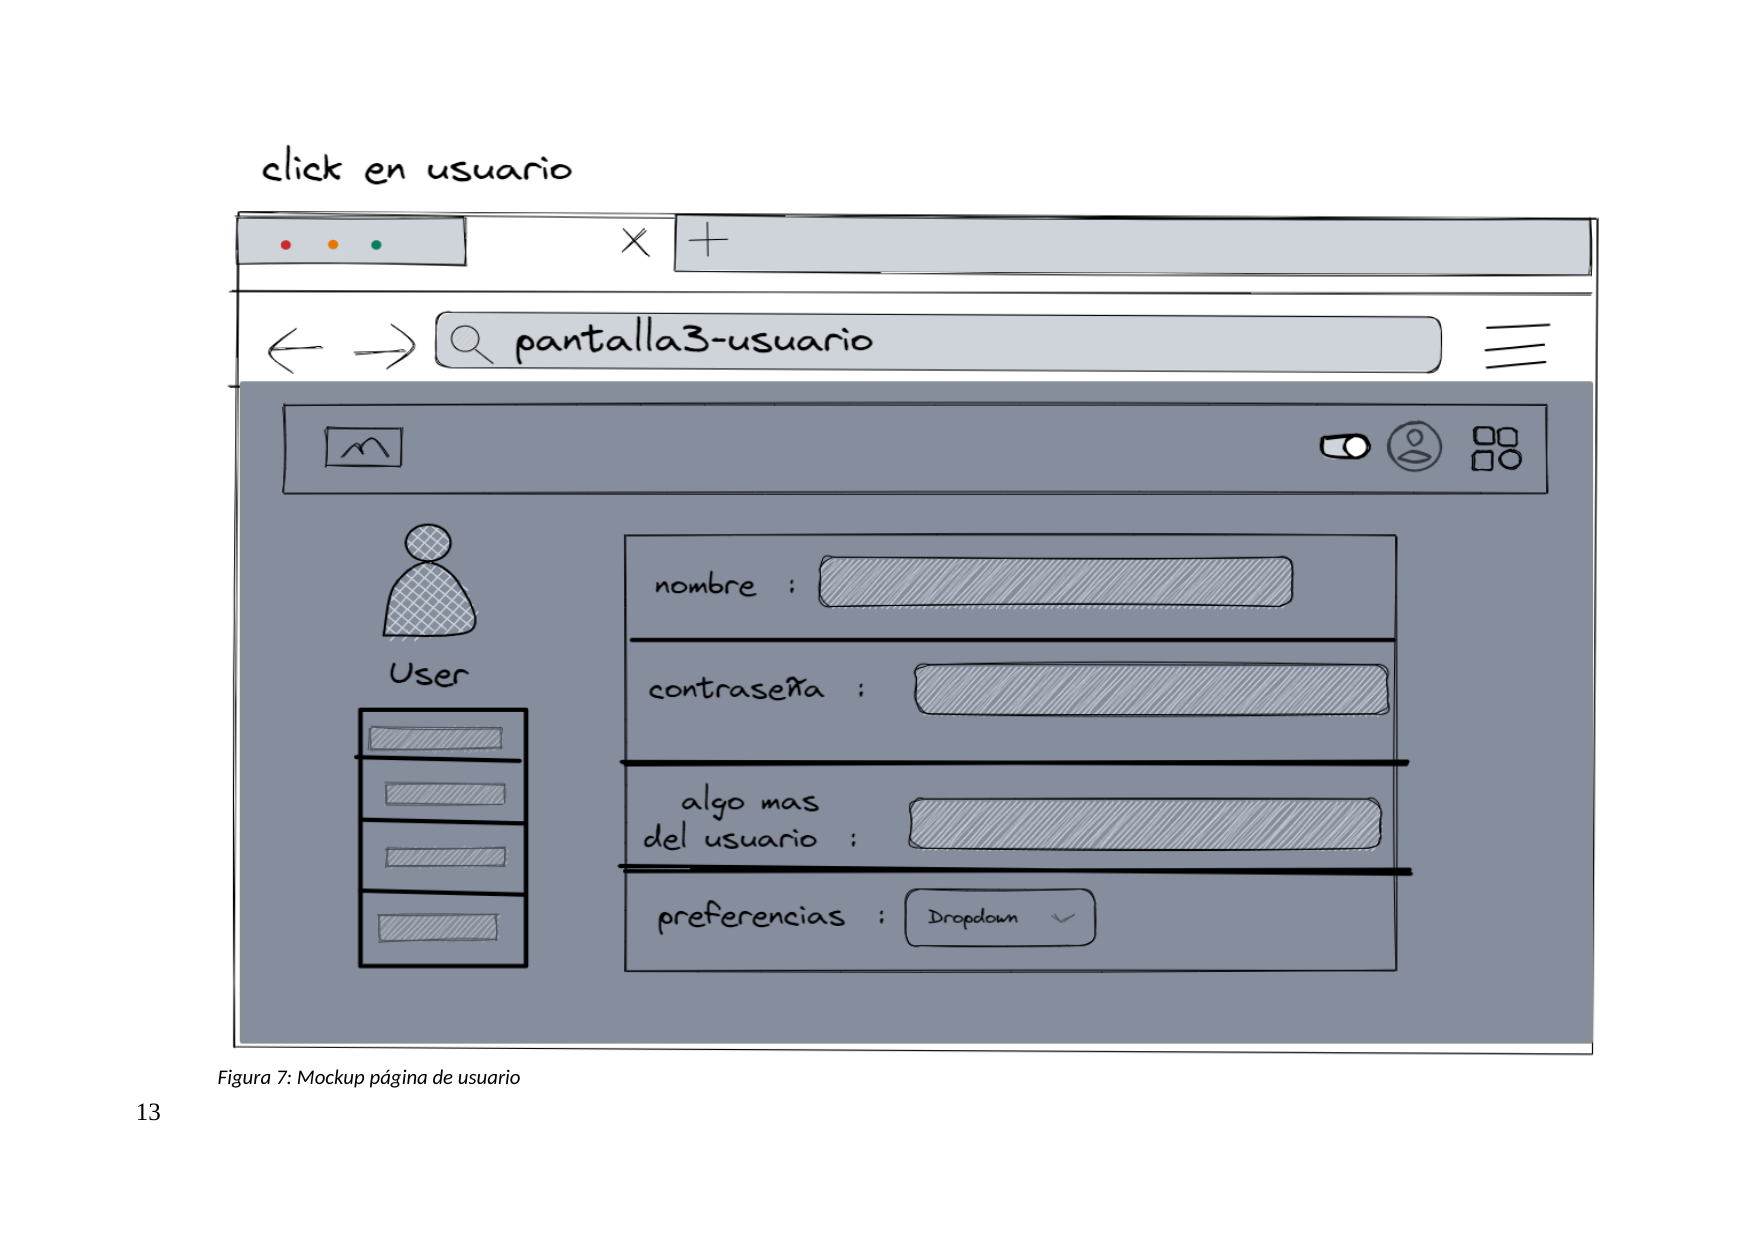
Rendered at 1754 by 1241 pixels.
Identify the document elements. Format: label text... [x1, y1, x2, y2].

text Figura 7: Mockup página de usuario [217, 1064, 1608, 1089]
picture [217, 132, 1608, 1064]
